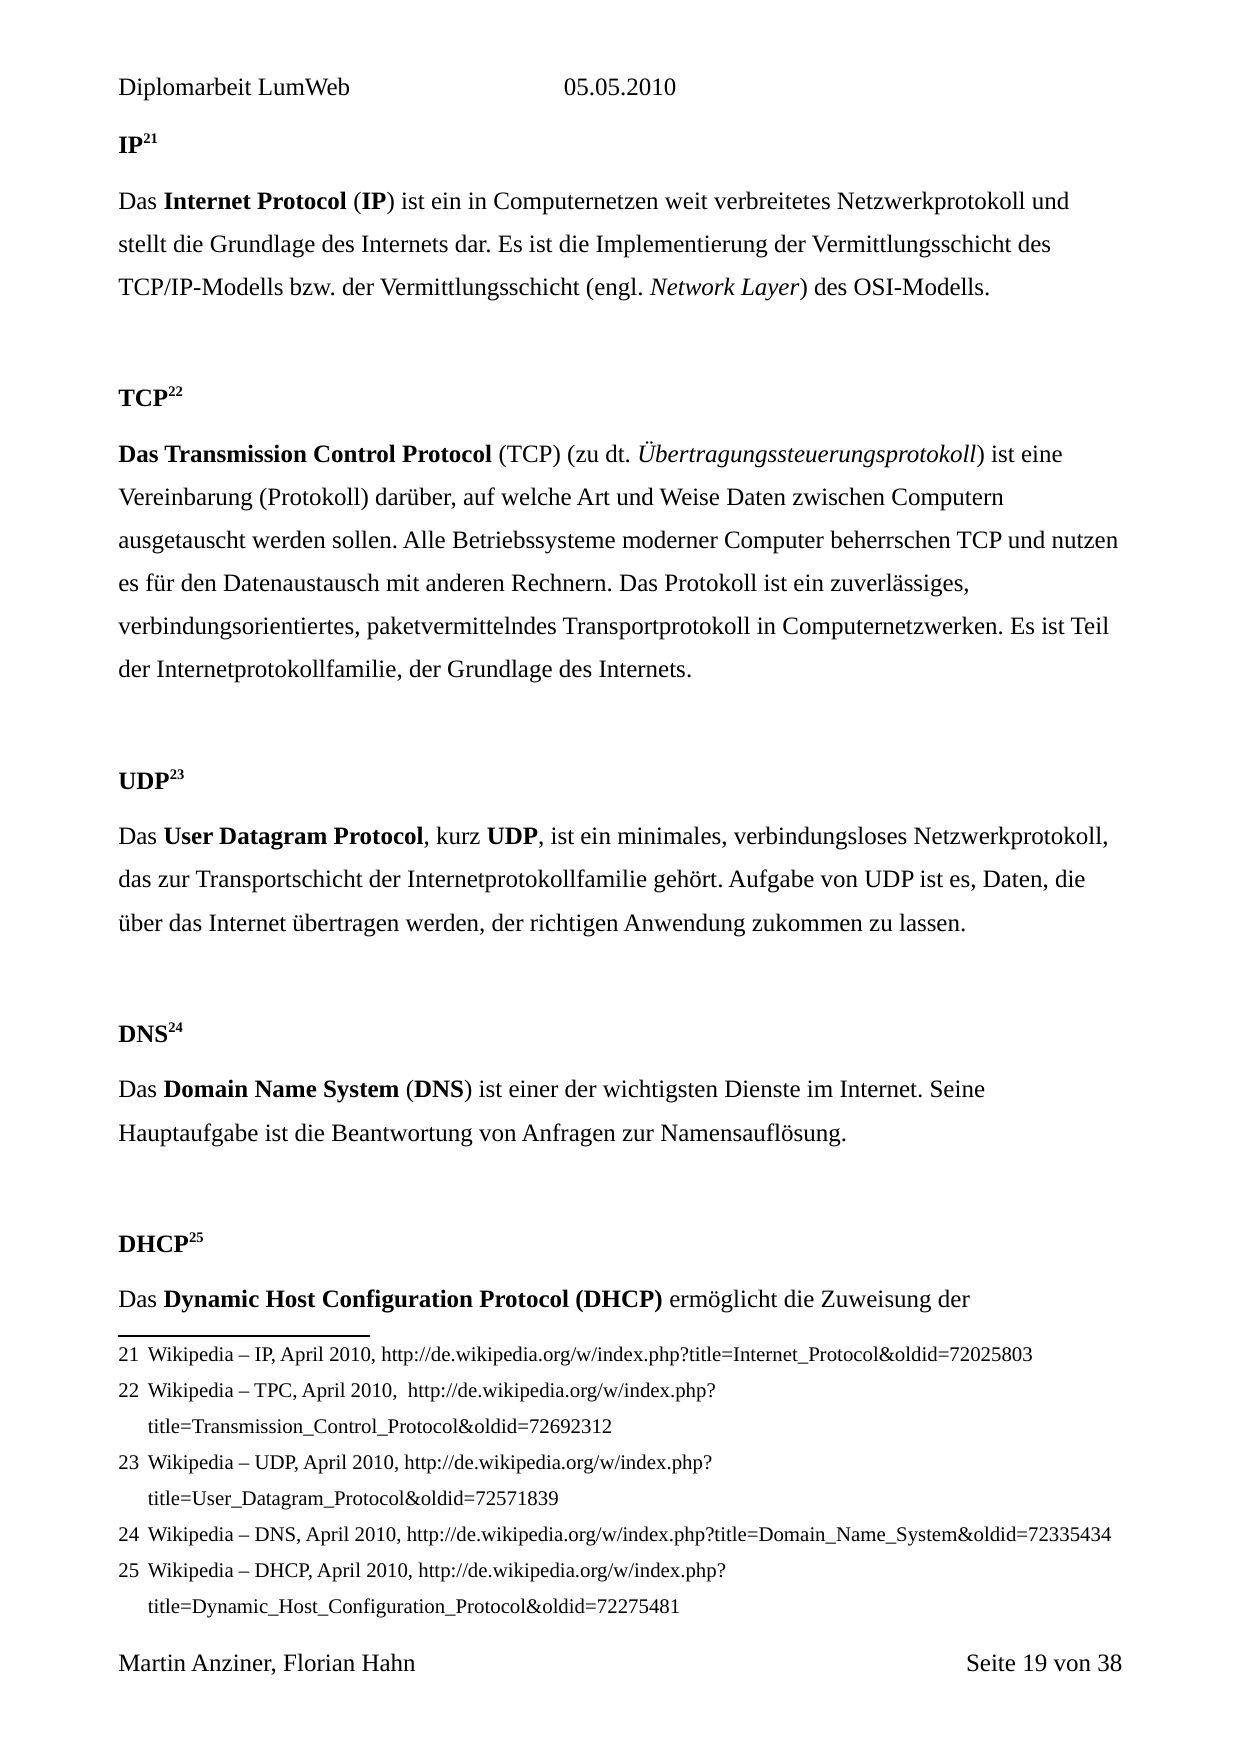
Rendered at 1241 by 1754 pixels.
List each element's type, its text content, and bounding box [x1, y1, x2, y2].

text DNS [118, 1019, 1122, 1048]
text Wikipedia – TPC, April 2010, http://de.wikipedia.org/w/index.php?title=Transmission_Control_Protocol&oldid=72692312 [118, 1378, 1122, 1438]
text Das Domain Name System (DNS) ist einer der wichtigsten Dienste im Internet. Seine Hauptaufgabe ist die Beantwortung von Anfragen zur Namensauflösung. [118, 1074, 1122, 1146]
text Wikipedia – DHCP, April 2010, http://de.wikipedia.org/w/index.php?title=Dynamic_Host_Configuration_Protocol&oldid=72275481 [118, 1558, 1122, 1618]
text Wikipedia – IP, April 2010, http://de.wikipedia.org/w/index.php?title=Internet_Protocol&oldid=72025803 [118, 1342, 1122, 1366]
text Das Transmission Control Protocol (TCP) (zu dt. Übertragungssteuerungsprotokoll) ist eine Vereinbarung (Protokoll) darüber, auf welche Art und Weise Daten zwischen Computern ausgetauscht werden sollen. Alle Betriebssysteme moderner Computer beherrschen TCP und nutzen es für den Datenaustausch mit anderen Rechnern. Das Protokoll ist ein zuverlässiges, verbindungsorientiertes, paketvermittelndes Transportprotokoll in Computernetzwerken. Es ist Teil der Internetprotokollfamilie, der Grundlage des Internets. [118, 439, 1122, 683]
text Das Dynamic Host Configuration Protocol (DHCP) ermöglicht die Zuweisung der [118, 1284, 1122, 1313]
text IP [118, 130, 1122, 159]
text Wikipedia – UDP, April 2010, http://de.wikipedia.org/w/index.php?title=User_Datagram_Protocol&oldid=72571839 [118, 1450, 1122, 1510]
text Das Internet Protocol (IP) ist ein in Computernetzen weit verbreitetes Netzwerkprotokoll und stellt die Grundlage des Internets dar. Es ist die Implementierung der Vermittlungsschicht des TCP/IP-Modells bzw. der Vermittlungsschicht (engl. Network Layer) des OSI-Modells. [118, 186, 1122, 301]
text TCP [118, 383, 1122, 412]
text Wikipedia – DNS, April 2010, http://de.wikipedia.org/w/index.php?title=Domain_Name_System&oldid=72335434 [118, 1522, 1122, 1546]
text Das User Datagram Protocol, kurz UDP, ist ein minimales, verbindungsloses Netzwerkprotokoll, das zur Transportschicht der Internetprotokollfamilie gehört. Aufgabe von UDP ist es, Daten, die über das Internet übertragen werden, der richtigen Anwendung zukommen zu lassen. [118, 821, 1122, 936]
text DHCP [118, 1229, 1122, 1258]
text UDP [118, 766, 1122, 794]
